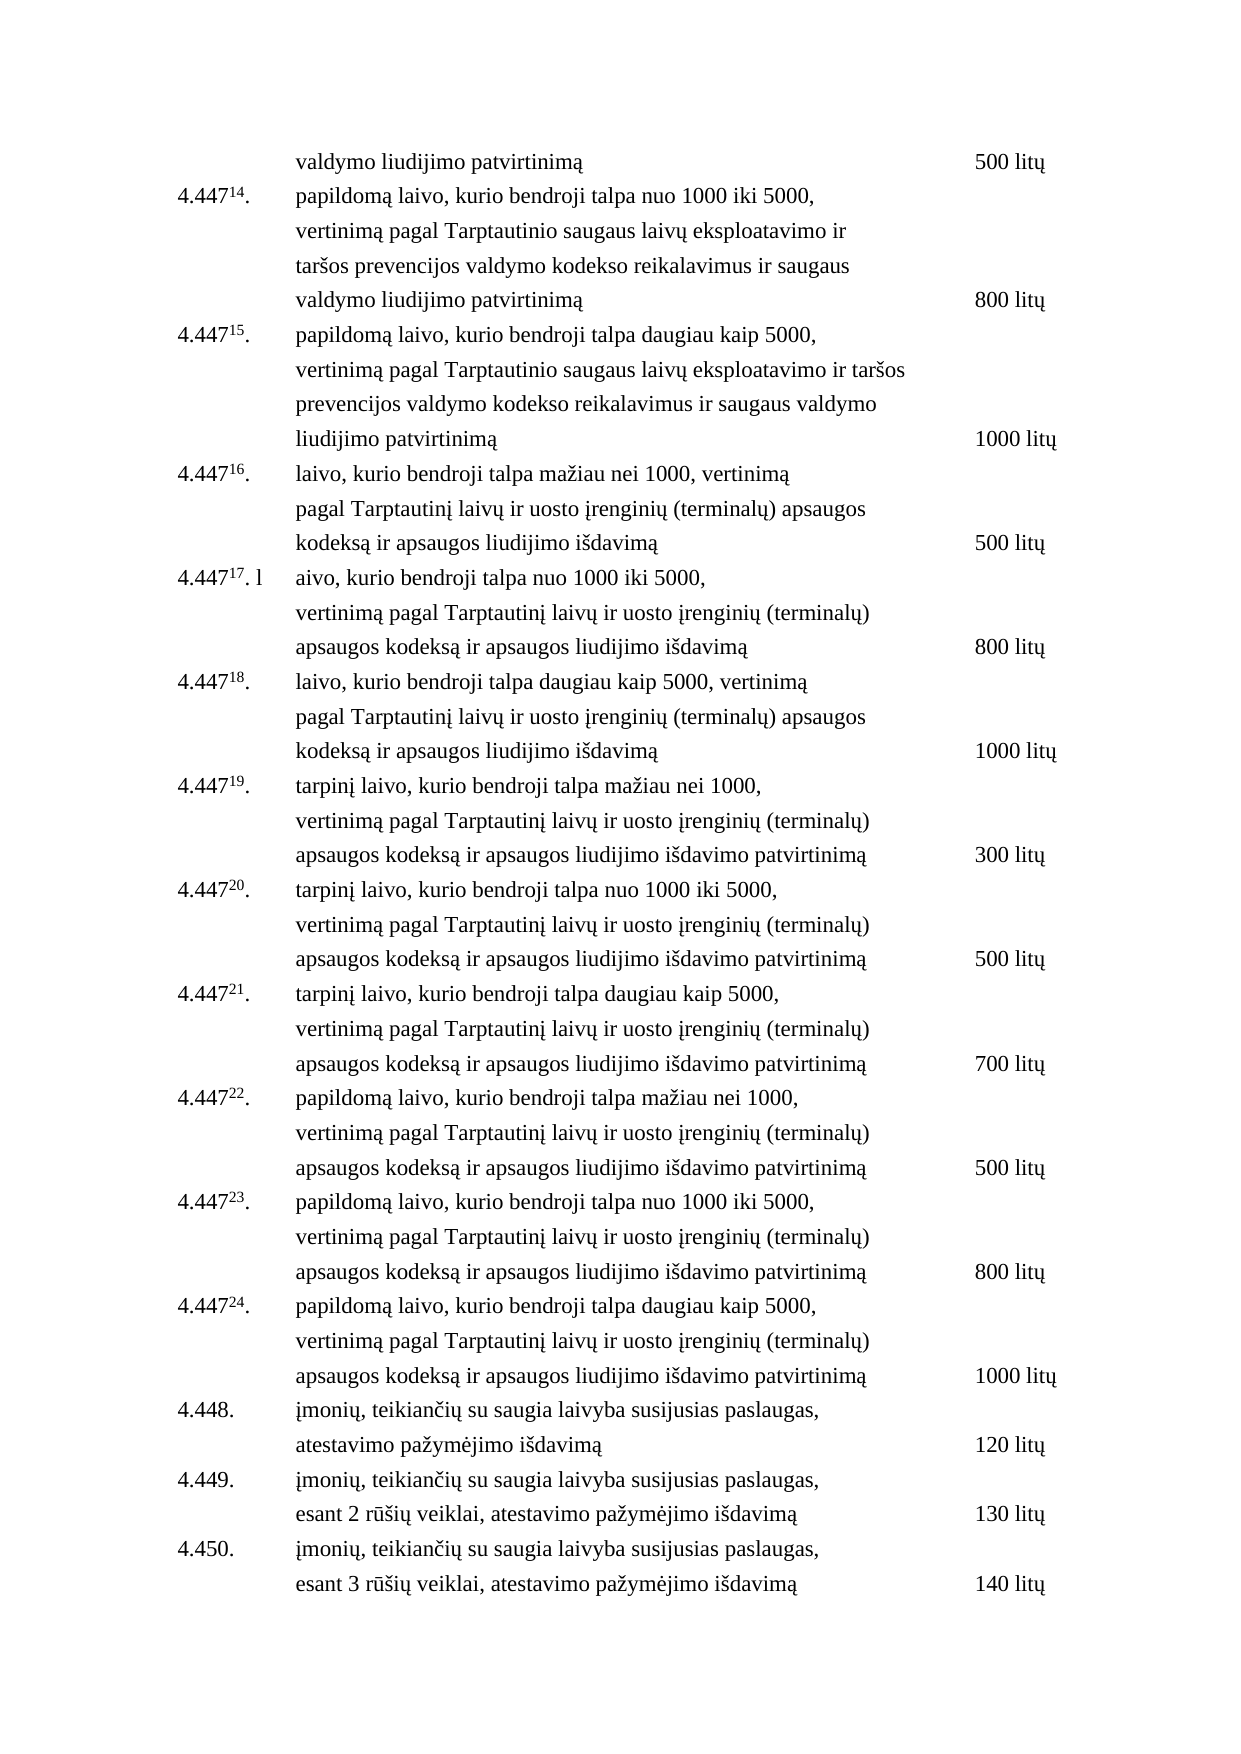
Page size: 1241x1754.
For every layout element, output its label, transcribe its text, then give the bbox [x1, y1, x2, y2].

text apsaugos kodeksą ir apsaugos liudijimo išdavimo patvirtinimą 500 litų [295, 946, 1122, 972]
text esant 2 rūšių veiklai, atestavimo pažymėjimo išdavimą 130 litų [177, 1501, 1122, 1527]
text prevencijos valdymo kodekso reikalavimus ir saugaus valdymo [295, 391, 1122, 417]
text 4.44724. papildomą laivo, kurio bendroji talpa daugiau kaip 5000, [177, 1292, 1122, 1319]
text apsaugos kodeksą ir apsaugos liudijimo išdavimo patvirtinimą 700 litų [295, 1049, 1122, 1076]
text vertinimą pagal Tarptautinį laivų ir uosto įrenginių (terminalų) [295, 911, 1122, 937]
text valdymo liudijimo patvirtinimą 500 litų [295, 148, 1122, 174]
text pagal Tarptautinį laivų ir uosto įrenginių (terminalų) apsaugos [295, 494, 1122, 521]
text vertinimą pagal Tarptautinį laivų ir uosto įrenginių (terminalų) [295, 1015, 1122, 1041]
text liudijimo patvirtinimą 1000 litų [295, 425, 1122, 452]
text kodeksą ir apsaugos liudijimo išdavimą 1000 litų [295, 737, 1122, 764]
text 4.44718. laivo, kurio bendroji talpa daugiau kaip 5000, vertinimą [177, 668, 1122, 694]
text vertinimą pagal Tarptautinį laivų ir uosto įrenginių (terminalų) [295, 1223, 1122, 1249]
text 4.44719. tarpinį laivo, kurio bendroji talpa mažiau nei 1000, [177, 772, 1122, 798]
text 4.449. įmonių, teikiančių su saugia laivyba susijusias paslaugas, [177, 1466, 1122, 1492]
text kodeksą ir apsaugos liudijimo išdavimą 500 litų [295, 529, 1122, 556]
text 4.44715. papildomą laivo, kurio bendroji talpa daugiau kaip 5000, [177, 321, 1122, 347]
text esant 3 rūšių veiklai, atestavimo pažymėjimo išdavimą 140 litų [177, 1570, 1122, 1596]
text 4.44722. papildomą laivo, kurio bendroji talpa mažiau nei 1000, [177, 1084, 1122, 1111]
text apsaugos kodeksą ir apsaugos liudijimo išdavimo patvirtinimą 1000 litų [295, 1362, 1122, 1388]
text vertinimą pagal Tarptautinio saugaus laivų eksploatavimo ir taršos [295, 356, 1122, 382]
text 4.44714. papildomą laivo, kurio bendroji talpa nuo 1000 iki 5000, [177, 182, 1122, 209]
text vertinimą pagal Tarptautinį laivų ir uosto įrenginių (terminalų) [295, 599, 1122, 625]
text apsaugos kodeksą ir apsaugos liudijimo išdavimo patvirtinimą 800 litų [295, 1258, 1122, 1284]
text 4.44716. laivo, kurio bendroji talpa mažiau nei 1000, vertinimą [177, 460, 1122, 486]
text taršos prevencijos valdymo kodekso reikalavimus ir saugaus [295, 252, 1122, 278]
text valdymo liudijimo patvirtinimą 800 litų [295, 286, 1122, 313]
text vertinimą pagal Tarptautinį laivų ir uosto įrenginių (terminalų) [295, 807, 1122, 833]
text 4.44721. tarpinį laivo, kurio bendroji talpa daugiau kaip 5000, [177, 980, 1122, 1007]
text 4.44720. tarpinį laivo, kurio bendroji talpa nuo 1000 iki 5000, [177, 876, 1122, 902]
text vertinimą pagal Tarptautinį laivų ir uosto įrenginių (terminalų) [295, 1327, 1122, 1353]
text 4.450. įmonių, teikiančių su saugia laivyba susijusias paslaugas, [177, 1535, 1122, 1562]
text 4.44717. l aivo, kurio bendroji talpa nuo 1000 iki 5000, [177, 564, 1122, 590]
text pagal Tarptautinį laivų ir uosto įrenginių (terminalų) apsaugos [295, 703, 1122, 729]
text apsaugos kodeksą ir apsaugos liudijimo išdavimo patvirtinimą 500 litų [295, 1154, 1122, 1180]
text vertinimą pagal Tarptautinio saugaus laivų eksploatavimo ir [295, 217, 1122, 243]
text 4.44723. papildomą laivo, kurio bendroji talpa nuo 1000 iki 5000, [177, 1188, 1122, 1215]
text 4.448. įmonių, teikiančių su saugia laivyba susijusias paslaugas, [177, 1396, 1122, 1423]
text apsaugos kodeksą ir apsaugos liudijimo išdavimo patvirtinimą 300 litų [295, 841, 1122, 868]
text vertinimą pagal Tarptautinį laivų ir uosto įrenginių (terminalų) [295, 1119, 1122, 1145]
text atestavimo pažymėjimo išdavimą 120 litų [177, 1431, 1122, 1457]
text apsaugos kodeksą ir apsaugos liudijimo išdavimą 800 litų [295, 633, 1122, 660]
